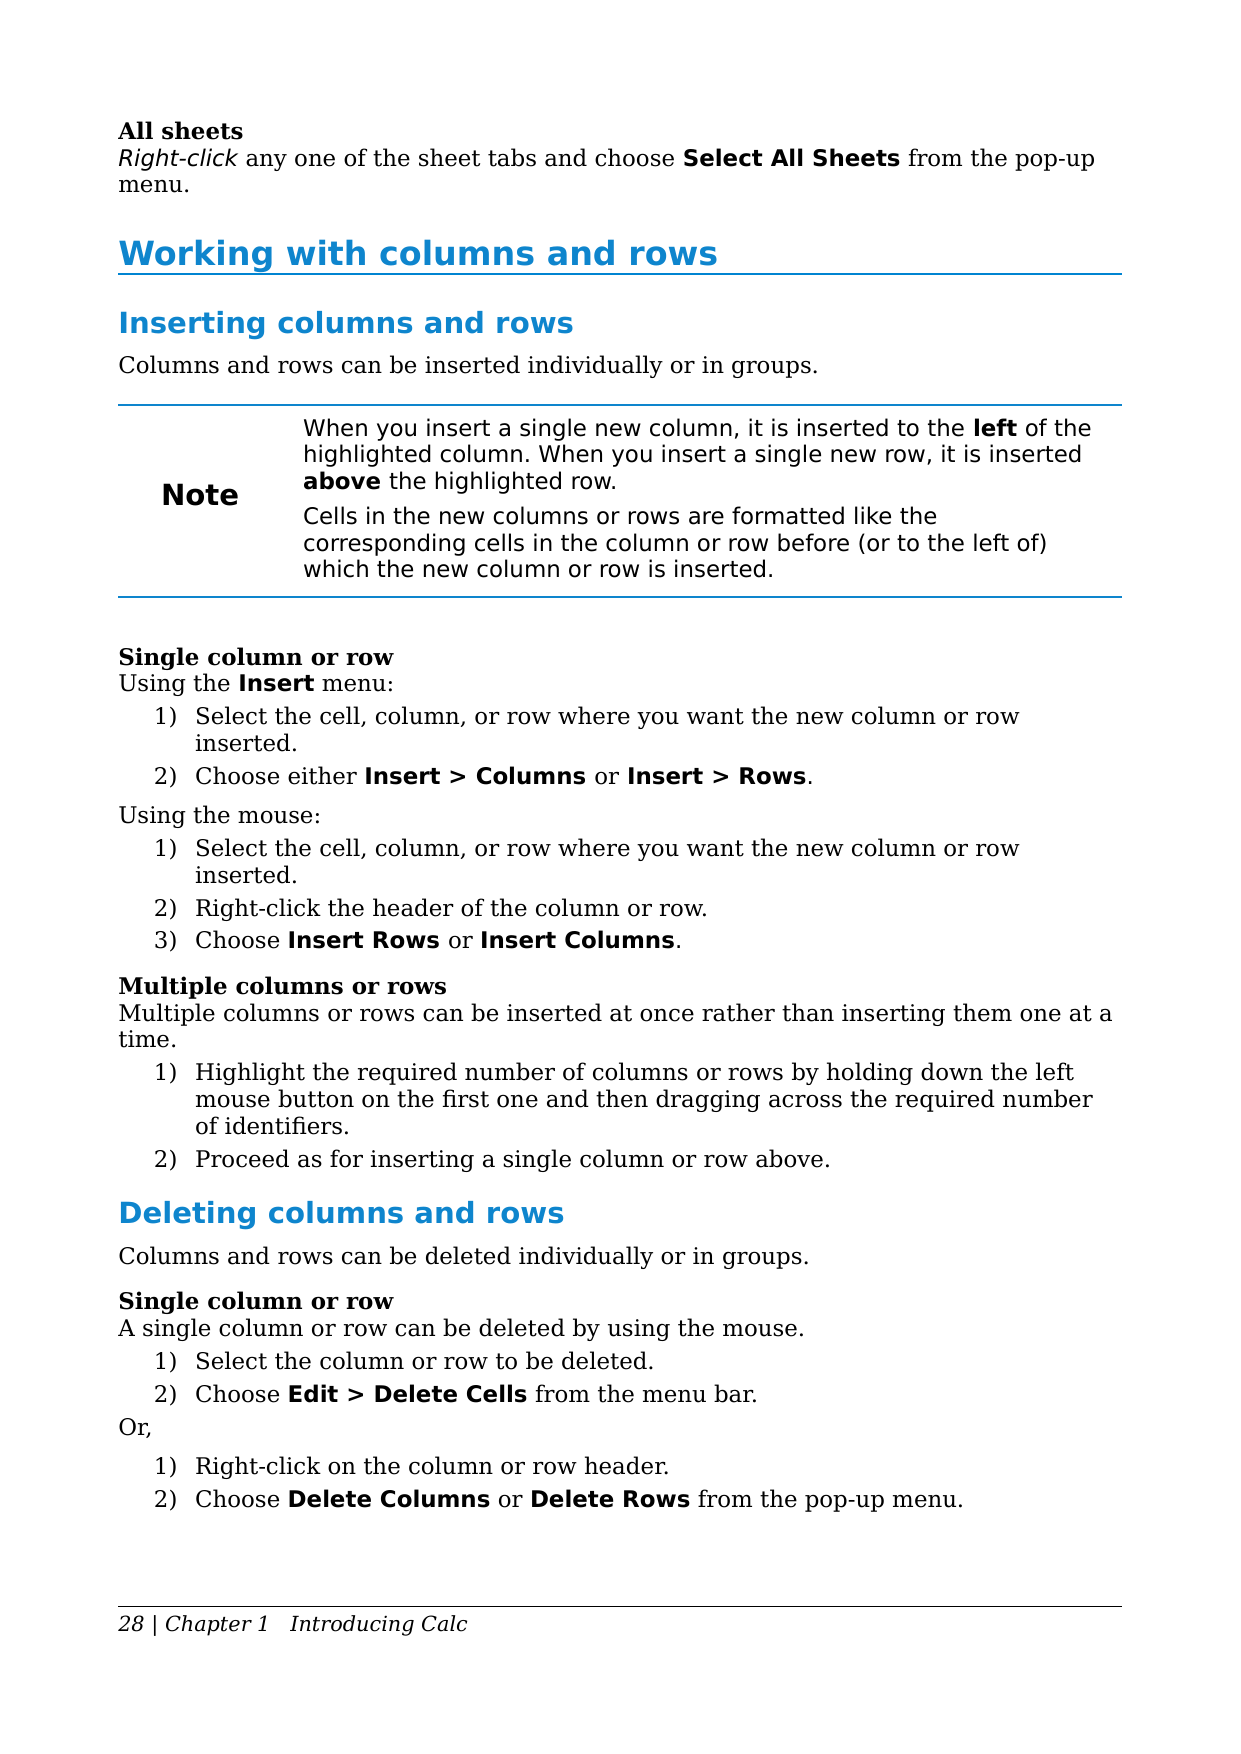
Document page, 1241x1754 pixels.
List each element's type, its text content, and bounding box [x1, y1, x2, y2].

list Choose either Insert > Columns or Insert > Rows. [177, 763, 1122, 789]
list Right-click the header of the column or row. [177, 895, 1122, 921]
list Choose Delete Columns or Delete Rows from the pop-up menu. [177, 1486, 1122, 1513]
text Right-click any one of the sheet tabs and choose Select All Sheets from the pop-up menu. [118, 145, 1122, 198]
list Proceed as for inserting a single column or row above. [177, 1146, 1122, 1172]
list A single column or row can be deleted by using the mouse. [118, 1315, 1122, 1342]
list Select the column or row to be deleted. [177, 1348, 1122, 1375]
text Single column or row [118, 643, 1122, 670]
list Highlight the required number of columns or rows by holding down the left mouse button on the first one and then dragging across the required number of identifiers. [177, 1059, 1122, 1139]
list Right-click on the column or row header. [177, 1453, 1122, 1480]
subtitle Deleting columns and rows [118, 1197, 1122, 1231]
table_header Note [118, 406, 281, 596]
text Columns and rows can be deleted individually or in groups. [118, 1243, 1122, 1270]
subtitle Inserting columns and rows [118, 306, 1122, 340]
list Choose Insert Rows or Insert Columns. [177, 928, 1122, 954]
list Using the Insert menu: [118, 670, 1122, 697]
text Or, [118, 1414, 1122, 1441]
list Select the cell, column, or row where you want the new column or row inserted. [177, 835, 1122, 888]
list Choose Edit > Delete Cells from the menu bar. [177, 1381, 1122, 1408]
list Select the cell, column, or row where you want the new column or row inserted. [177, 703, 1122, 757]
text Single column or row [118, 1288, 1122, 1315]
list Multiple columns or rows can be inserted at once rather than inserting them one at a time. [118, 1000, 1122, 1053]
text Columns and rows can be inserted individually or in groups. [118, 352, 1122, 379]
text Multiple columns or rows [118, 973, 1122, 1000]
table_header When you insert a single new column, it is inserted to the left of the highlighted column. When you insert a single new row, it is inserted above the highlighted row. Cells in the new columns or rows are formatted like the corresponding cells in the column or row before (or to the left of) which the new column or row is inserted. [281, 406, 1122, 596]
text All sheets [118, 118, 1122, 145]
subtitle Working with columns and rows [118, 234, 1122, 273]
list Using the mouse: [118, 802, 1122, 829]
